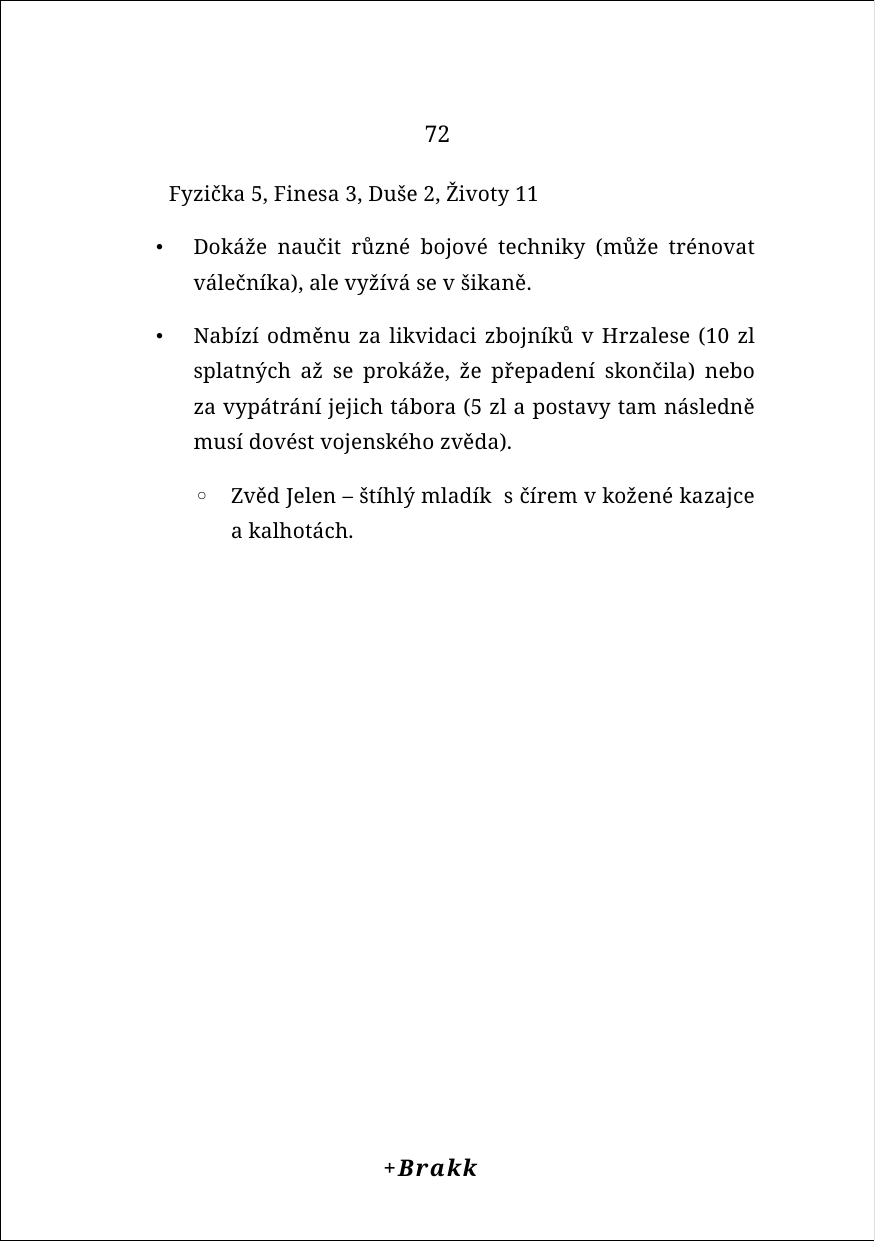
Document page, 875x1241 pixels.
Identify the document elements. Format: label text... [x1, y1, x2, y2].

list Dokáže naučit různé bojové techniky (může trénovat válečníka), ale vyžívá se v šikaně. [156, 232, 756, 296]
text Fyzička 5, Finesa 3, Duše 2, Životy 11 [168, 179, 756, 207]
list Nabízí odměnu za likvidaci zbojníků v Hrzalese (10 zl splatných až se prokáže, že přepadení skončila) nebo za vypátrání jejich tábora (5 zl a postavy tam následně musí dovést vojenského zvěda). [156, 321, 756, 456]
list Zvěd Jelen – štíhlý mladík s čírem v kožené kazajce a kalhotách. [193, 481, 756, 545]
